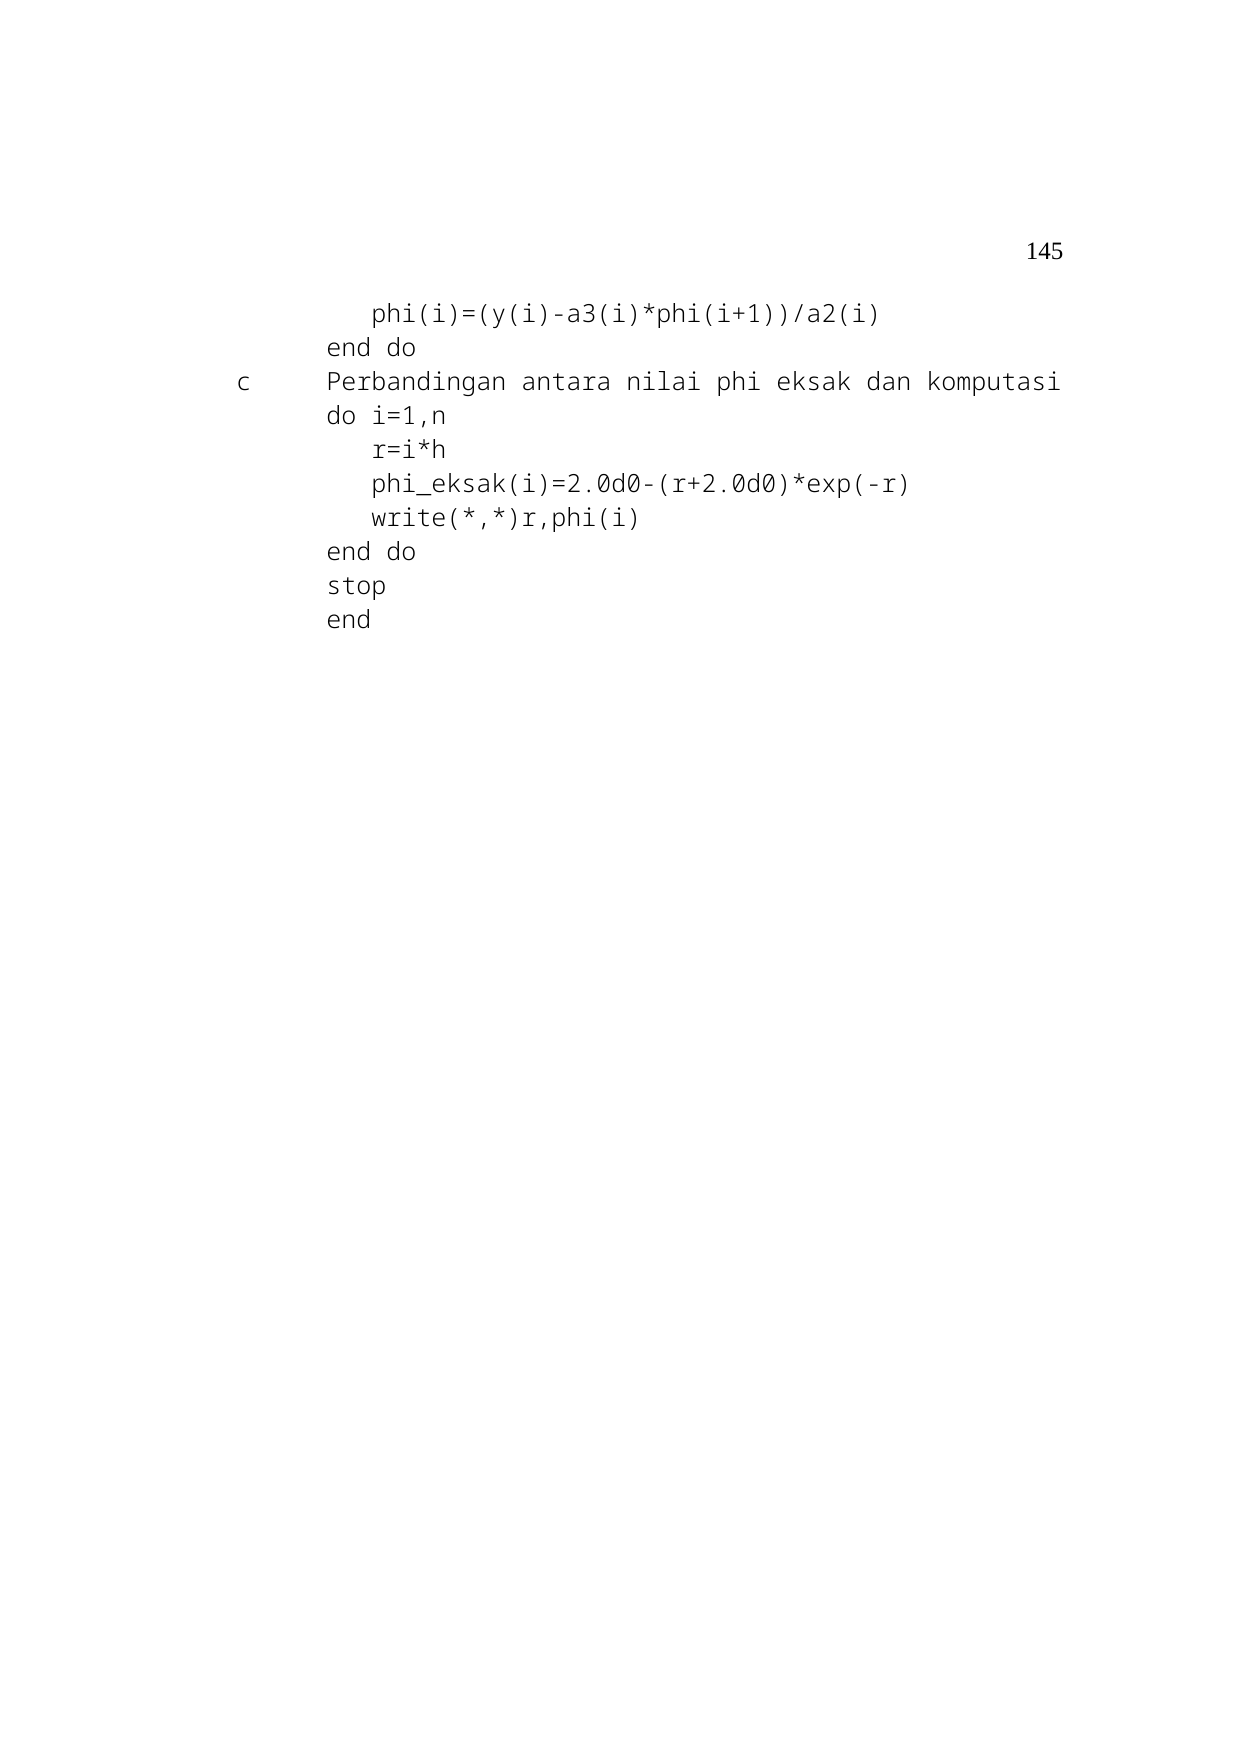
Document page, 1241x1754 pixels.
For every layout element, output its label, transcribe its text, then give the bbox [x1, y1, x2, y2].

text c Perbandingan antara nilai phi eksak dan komputasi [236, 363, 1063, 397]
text phi_eksak(i)=2.0d0-(r+2.0d0)*exp(-r) [236, 466, 1063, 499]
text phi(i)=(y(i)-a3(i)*phi(i+1))/a2(i) [236, 295, 1063, 329]
text end [236, 602, 1063, 636]
text write(*,*)r,phi(i) [236, 499, 1063, 534]
text end do [236, 329, 1063, 363]
text r=i*h [236, 431, 1063, 466]
text do i=1,n [236, 397, 1063, 431]
text stop [236, 568, 1063, 602]
text end do [236, 534, 1063, 568]
